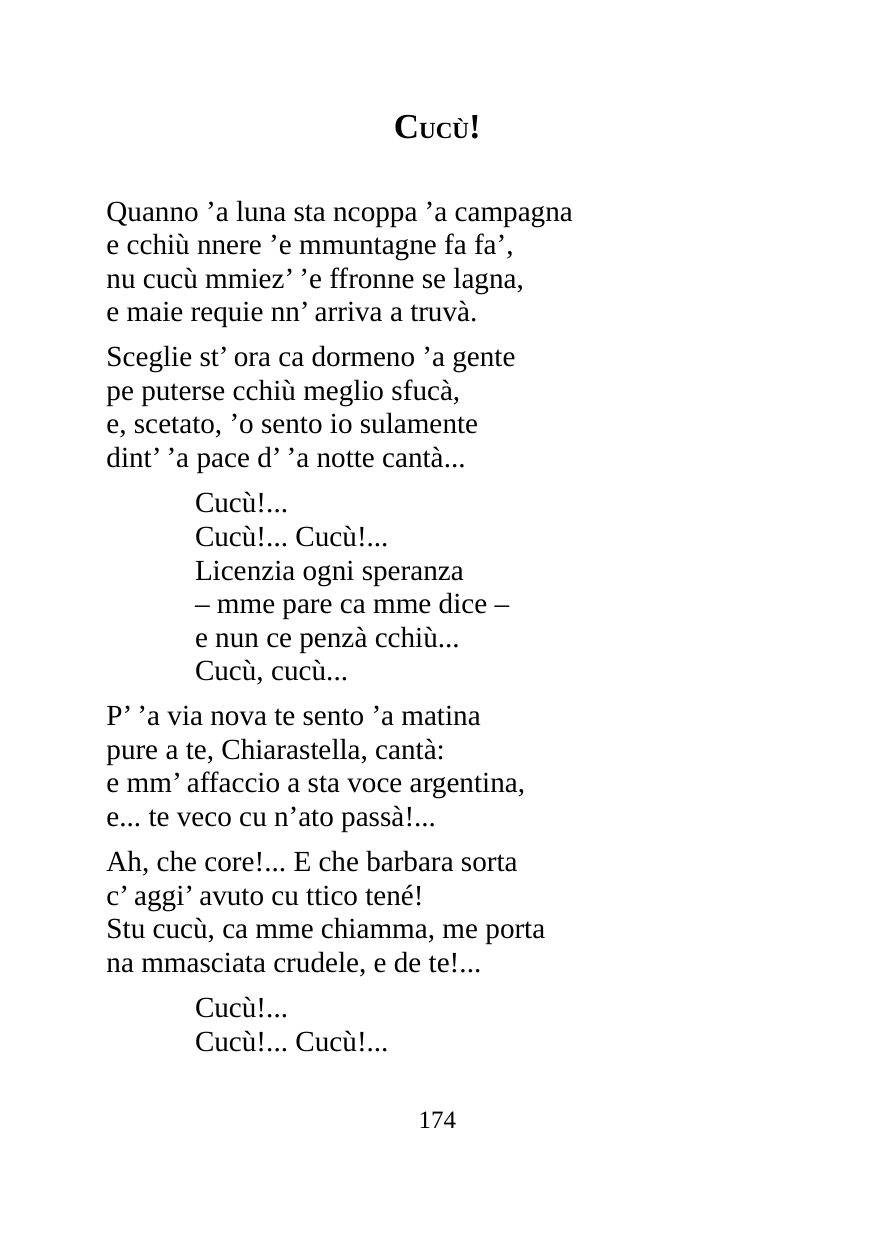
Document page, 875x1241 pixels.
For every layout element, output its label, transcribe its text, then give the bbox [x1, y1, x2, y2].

text pe puterse cchiù meglio sfucà, [106, 373, 768, 407]
text Cucù!... [195, 990, 768, 1024]
text e... te veco cu n’ato passà!... [106, 799, 768, 833]
text nu cucù mmiez’ ’e ffronne se lagna, [106, 261, 768, 294]
text e maie requie nn’ arriva a truvà. [106, 294, 768, 328]
text P’ ’a via nova te sento ’a matina [106, 698, 768, 732]
text Quanno ’a luna sta ncoppa ’a campagna [106, 194, 768, 227]
text e mm’ affaccio a sta voce argentina, [106, 766, 768, 799]
text Sceglie st’ ora ca dormeno ’a gente [106, 339, 768, 373]
text Cucù, cucù... [195, 653, 768, 687]
text Ah, che core!... E che barbara sorta [106, 844, 768, 878]
text Stu cucù, ca mme chiamma, me porta [106, 912, 768, 945]
text e nun ce penzà cchiù... [195, 620, 768, 653]
text Cucù!... Cucù!... [195, 1024, 768, 1057]
text Cucù!... Cucù!... [195, 519, 768, 553]
text e, scetato, ’o sento io sulamente [106, 407, 768, 440]
text – mme pare ca mme dice – [195, 586, 768, 620]
text Cucù!... [195, 486, 768, 519]
subtitle Cucù! [106, 106, 768, 146]
text e cchiù nnere ’e mmuntagne fa fa’, [106, 227, 768, 261]
text na mmasciata crudele, e de te!... [106, 945, 768, 979]
text pure a te, Chiarastella, cantà: [106, 732, 768, 766]
text Licenzia ogni speranza [195, 553, 768, 586]
text dint’ ’a pace d’ ’a notte cantà... [106, 440, 768, 474]
text c’ aggi’ avuto cu ttico tené! [106, 878, 768, 912]
